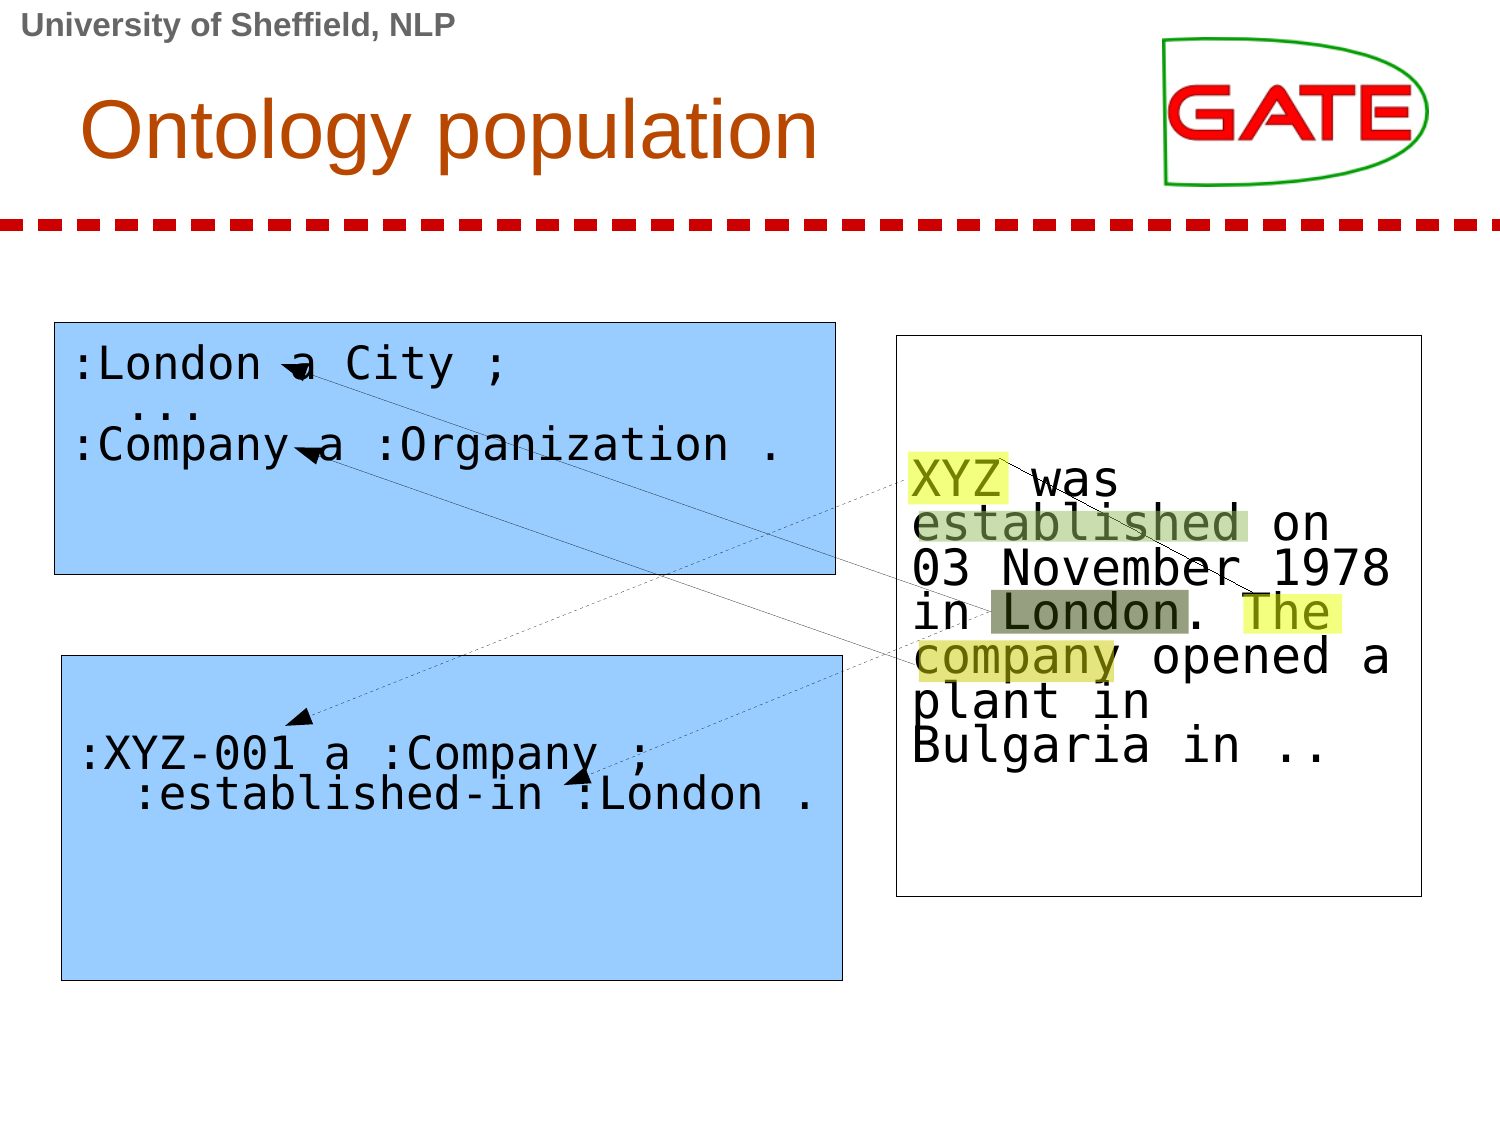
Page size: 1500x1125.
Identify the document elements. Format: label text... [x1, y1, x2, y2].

text_box [1243, 594, 1343, 634]
picture [1162, 37, 1429, 187]
text_box XYZ was established on 03 November 1978 in London. The company opened a plant in Bulgaria in .. [896, 335, 1422, 897]
text_box [991, 589, 1189, 634]
text_box :XYZ-001 a :Company ; :established-in :London . [61, 655, 843, 981]
title Ontology population [79, 62, 1101, 197]
text_box [907, 451, 1009, 505]
text_box [918, 510, 1248, 542]
text_box :London a City ; ... :Company a :Organization . [54, 322, 836, 575]
text_box [918, 640, 1114, 683]
